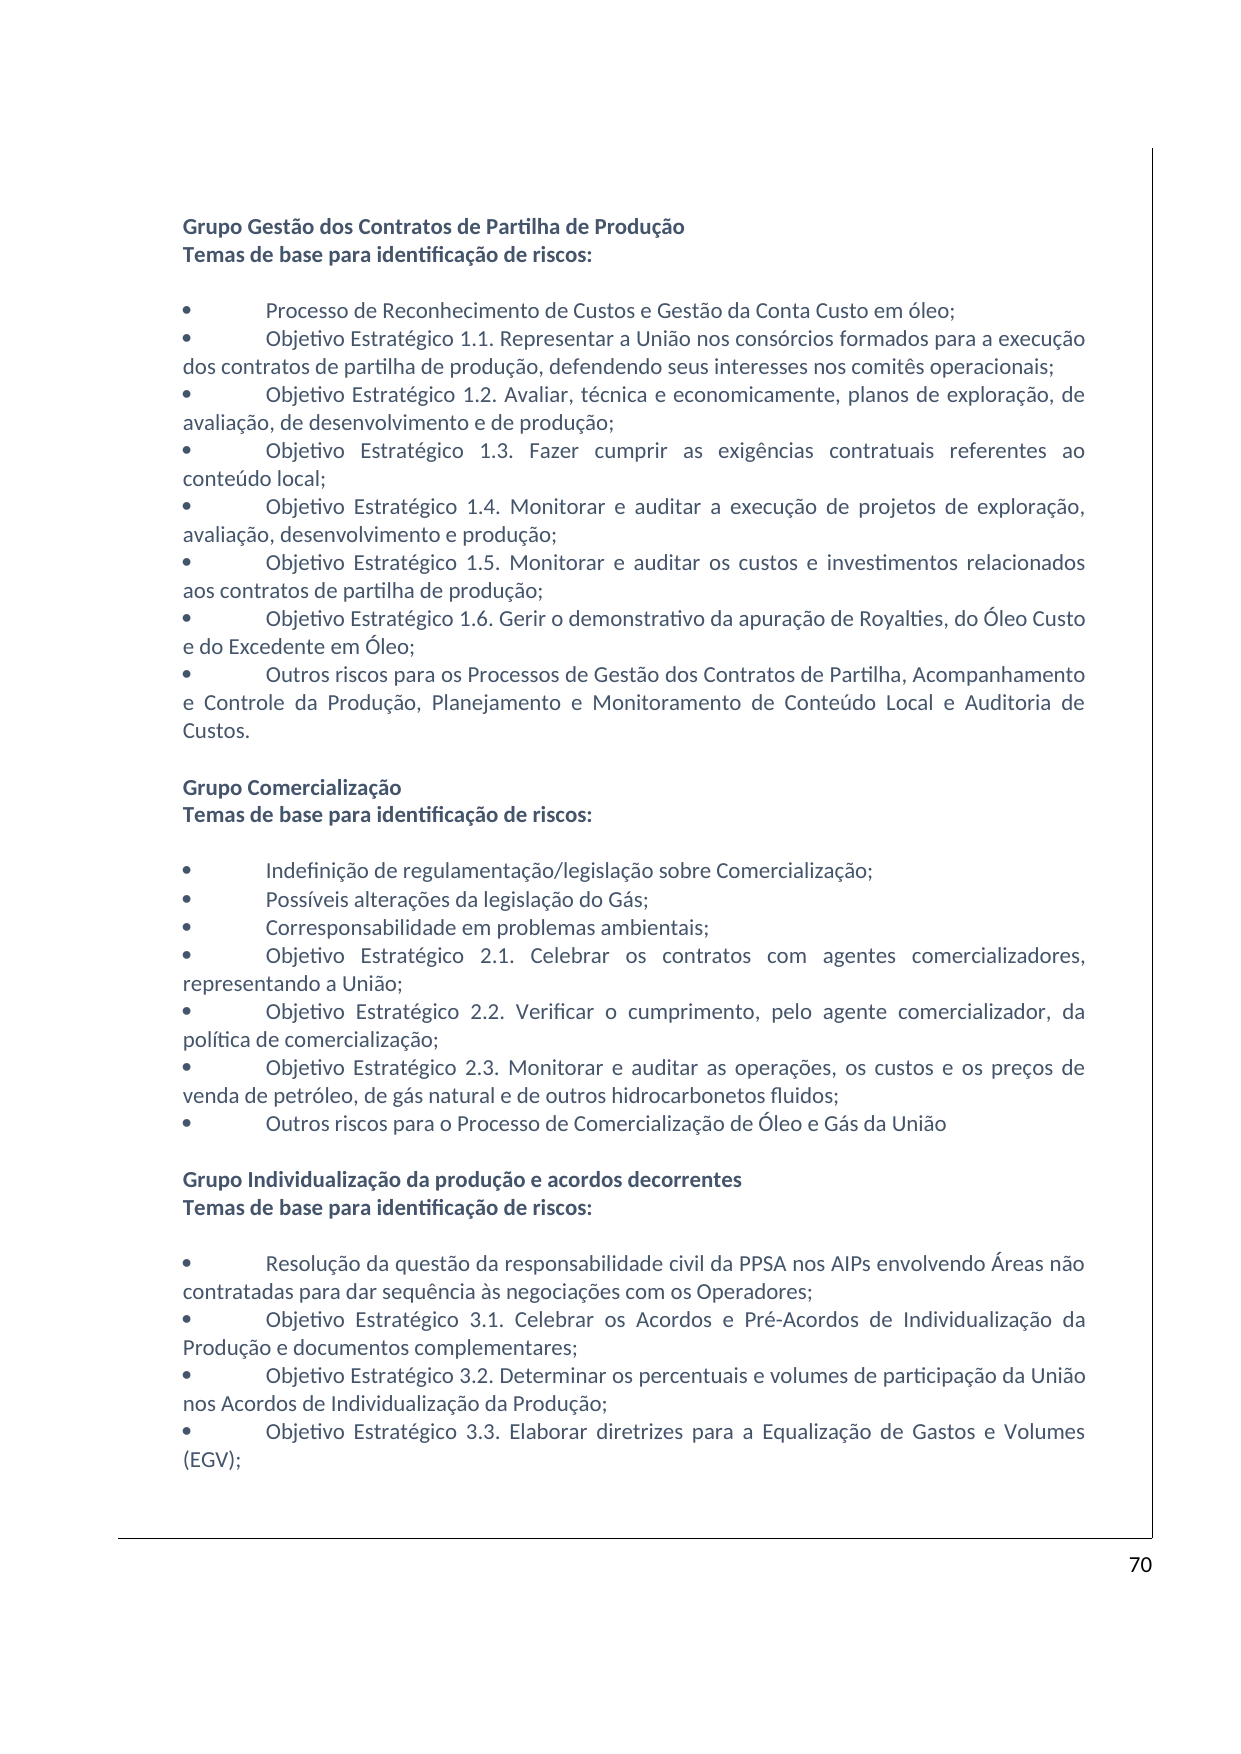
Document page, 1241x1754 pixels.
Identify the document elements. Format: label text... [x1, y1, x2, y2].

list Resolução da questão da responsabilidade civil da PPSA nos AIPs envolvendo Áreas não contratadas para dar sequência às negociações com os Operadores; [118, 1249, 1152, 1305]
list Objetivo Estratégico 1.6. Gerir o demonstrativo da apuração de Royalties, do Óleo Custo e do Excedente em Óleo; [118, 604, 1152, 661]
list Objetivo Estratégico 1.5. Monitorar e auditar os custos e investimentos relacionados aos contratos de partilha de produção; [118, 548, 1152, 604]
list Processo de Reconhecimento de Custos e Gestão da Conta Custo em óleo; [118, 296, 1152, 324]
list Objetivo Estratégico 1.2. Avaliar, técnica e economicamente, planos de exploração, de avaliação, de desenvolvimento e de produção; [118, 380, 1152, 436]
list Objetivo Estratégico 1.3. Fazer cumprir as exigências contratuais referentes ao conteúdo local; [118, 436, 1152, 492]
text Temas de base para identificação de riscos: [118, 240, 1152, 268]
text Temas de base para identificação de riscos: [118, 801, 1152, 829]
list Corresponsabilidade em problemas ambientais; [118, 913, 1152, 941]
list Objetivo Estratégico 2.3. Monitorar e auditar as operações, os custos e os preços de venda de petróleo, de gás natural e de outros hidrocarbonetos fluidos; [118, 1053, 1152, 1109]
list Objetivo Estratégico 2.2. Verificar o cumprimento, pelo agente comercializador, da política de comercialização; [118, 997, 1152, 1053]
list Objetivo Estratégico 1.4. Monitorar e auditar a execução de projetos de exploração, avaliação, desenvolvimento e produção; [118, 492, 1152, 548]
text Grupo Gestão dos Contratos de Partilha de Produção [118, 148, 1152, 240]
list Objetivo Estratégico 1.1. Representar a União nos consórcios formados para a execução dos contratos de partilha de produção, defendendo seus interesses nos comitês operacionais; [118, 324, 1152, 380]
list Objetivo Estratégico 3.2. Determinar os percentuais e volumes de participação da União nos Acordos de Individualização da Produção; [118, 1361, 1152, 1417]
list Indefinição de regulamentação/legislação sobre Comercialização; [118, 857, 1152, 885]
text Grupo Comercialização [118, 773, 1152, 801]
text Grupo Individualização da produção e acordos decorrentes [118, 1165, 1152, 1193]
list Outros riscos para o Processo de Comercialização de Óleo e Gás da União [118, 1109, 1152, 1137]
text Temas de base para identificação de riscos: [118, 1193, 1152, 1221]
list Objetivo Estratégico 2.1. Celebrar os contratos com agentes comercializadores, representando a União; [118, 941, 1152, 997]
list Outros riscos para os Processos de Gestão dos Contratos de Partilha, Acompanhamento e Controle da Produção, Planejamento e Monitoramento de Conteúdo Local e Auditoria de Custos. [118, 661, 1152, 744]
list Possíveis alterações da legislação do Gás; [118, 885, 1152, 913]
list Objetivo Estratégico 3.1. Celebrar os Acordos e Pré-Acordos de Individualização da Produção e documentos complementares; [118, 1305, 1152, 1361]
list Objetivo Estratégico 3.3. Elaborar diretrizes para a Equalização de Gastos e Volumes (EGV); [118, 1417, 1152, 1538]
